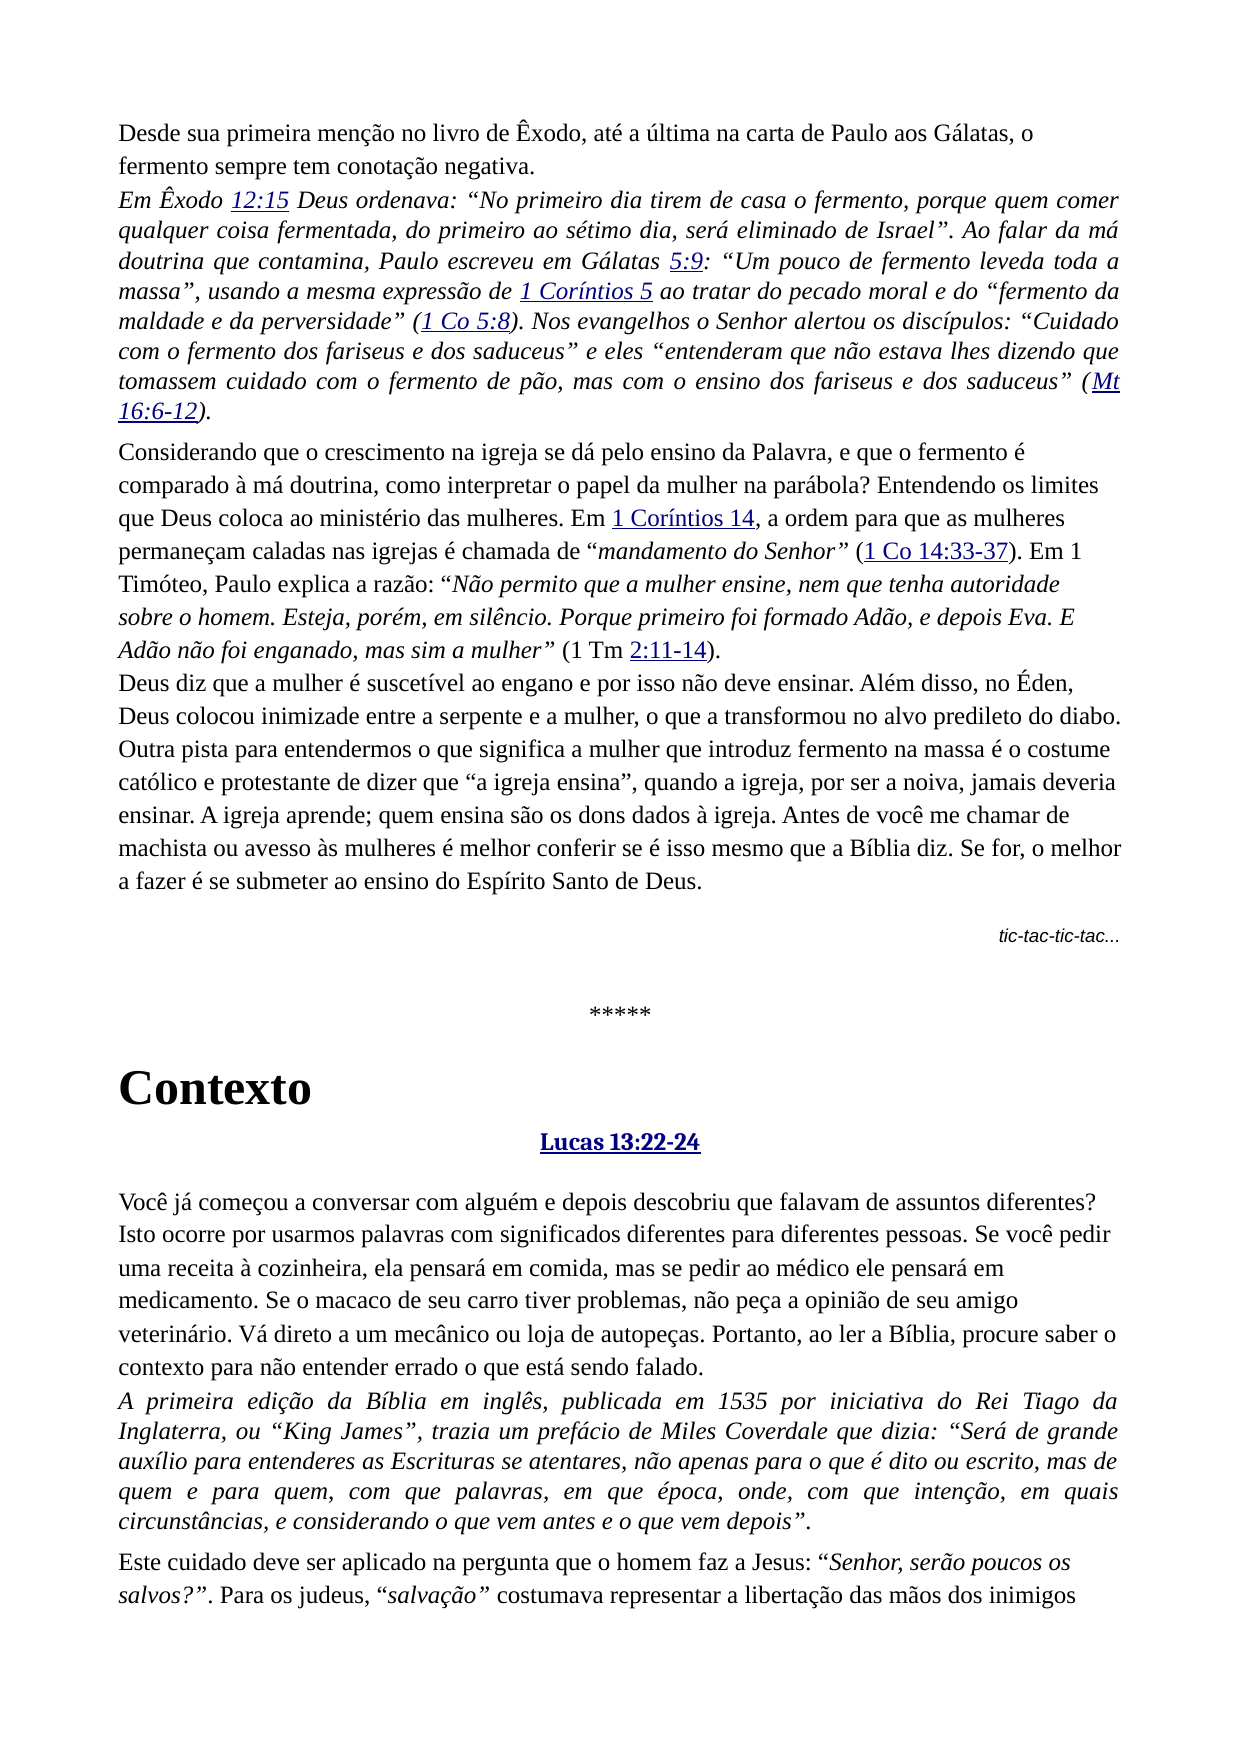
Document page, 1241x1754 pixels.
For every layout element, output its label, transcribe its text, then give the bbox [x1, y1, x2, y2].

text Em Êxodo 12:15 Deus ordenava: “No primeiro dia tirem de casa o fermento, porque quem comer qualquer coisa fermentada, do primeiro ao sétimo dia, será eliminado de Israel”. Ao falar da má doutrina que contamina, Paulo escreveu em Gálatas 5:9: “Um pouco de fermento leveda toda a massa”, usando a mesma expressão de 1 Coríntios 5 ao tratar do pecado moral e do “fermento da maldade e da perversidade” (1 Co 5:8). Nos evangelhos o Senhor alertou os discípulos: “Cuidado com o fermento dos fariseus e dos saduceus” e eles “entenderam que não estava lhes dizendo que tomassem cuidado com o fermento de pão, mas com o ensino dos fariseus e dos saduceus” (Mt 16:6-12). [118, 184, 1122, 425]
text Você já começou a conversar com alguém e depois descobriu que falavam de assuntos diferentes? Isto ocorre por usarmos palavras com significados diferentes para diferentes pessoas. Se você pedir uma receita à cozinheira, ela pensará em comida, mas se pedir ao médico ele pensará em medicamento. Se o macaco de seu carro tiver problemas, não peça a opinião de seu amigo veterinário. Vá direto a um mecânico ou loja de autopeças. Portanto, ao ler a Bíblia, procure saber o contexto para não entender errado o que está sendo falado. [118, 1187, 1122, 1380]
text Este cuidado deve ser aplicado na pergunta que o homem faz a Jesus: “Senhor, serão poucos os salvos?”. Para os judeus, “salvação” costumava representar a libertação das mãos dos inimigos [118, 1547, 1122, 1609]
text Deus diz que a mulher é suscetível ao engano e por isso não deve ensinar. Além disso, no Éden, Deus colocou inimizade entre a serpente e a mulher, o que a transformou no alvo predileto do diabo. Outra pista para entendermos o que significa a mulher que introduz fermento na massa é o costume católico e protestante de dizer que “a igreja ensina”, quando a igreja, por ser a noiva, jamais deveria ensinar. A igreja aprende; quem ensina são os dons dados à igreja. Antes de você me chamar de machista ou avesso às mulheres é melhor conferir se é isso mesmo que a Bíblia diz. Se for, o melhor a fazer é se submeter ao ensino do Espírito Santo de Deus. [118, 668, 1122, 895]
text Desde sua primeira menção no livro de Êxodo, até a última na carta de Paulo aos Gálatas, o fermento sempre tem conotação negativa. [118, 118, 1122, 180]
text ***** [118, 1000, 1122, 1029]
subtitle Contexto [118, 1058, 1122, 1116]
text Lucas 13:22-24 [118, 1128, 1122, 1157]
text tic-tac-tic-tac... [118, 924, 1122, 946]
text A primeira edição da Bíblia em inglês, publicada em 1535 por iniciativa do Rei Tiago da Inglaterra, ou “King James”, trazia um prefácio de Miles Coverdale que dizia: “Será de grande auxílio para entenderes as Escrituras se atentares, não apenas para o que é dito ou escrito, mas de quem e para quem, com que palavras, em que época, onde, com que intenção, em quais circunstâncias, e considerando o que vem antes e o que vem depois”. [118, 1385, 1122, 1535]
text Considerando que o crescimento na igreja se dá pelo ensino da Palavra, e que o fermento é comparado à má doutrina, como interpretar o papel da mulher na parábola? Entendendo os limites que Deus coloca ao ministério das mulheres. Em 1 Coríntios 14, a ordem para que as mulheres permaneçam caladas nas igrejas é chamada de “mandamento do Senhor” (1 Co 14:33-37). Em 1 Timóteo, Paulo explica a razão: “Não permito que a mulher ensine, nem que tenha autoridade sobre o homem. Esteja, porém, em silêncio. Porque primeiro foi formado Adão, e depois Eva. E Adão não foi enganado, mas sim a mulher” (1 Tm 2:11-14). [118, 437, 1122, 664]
